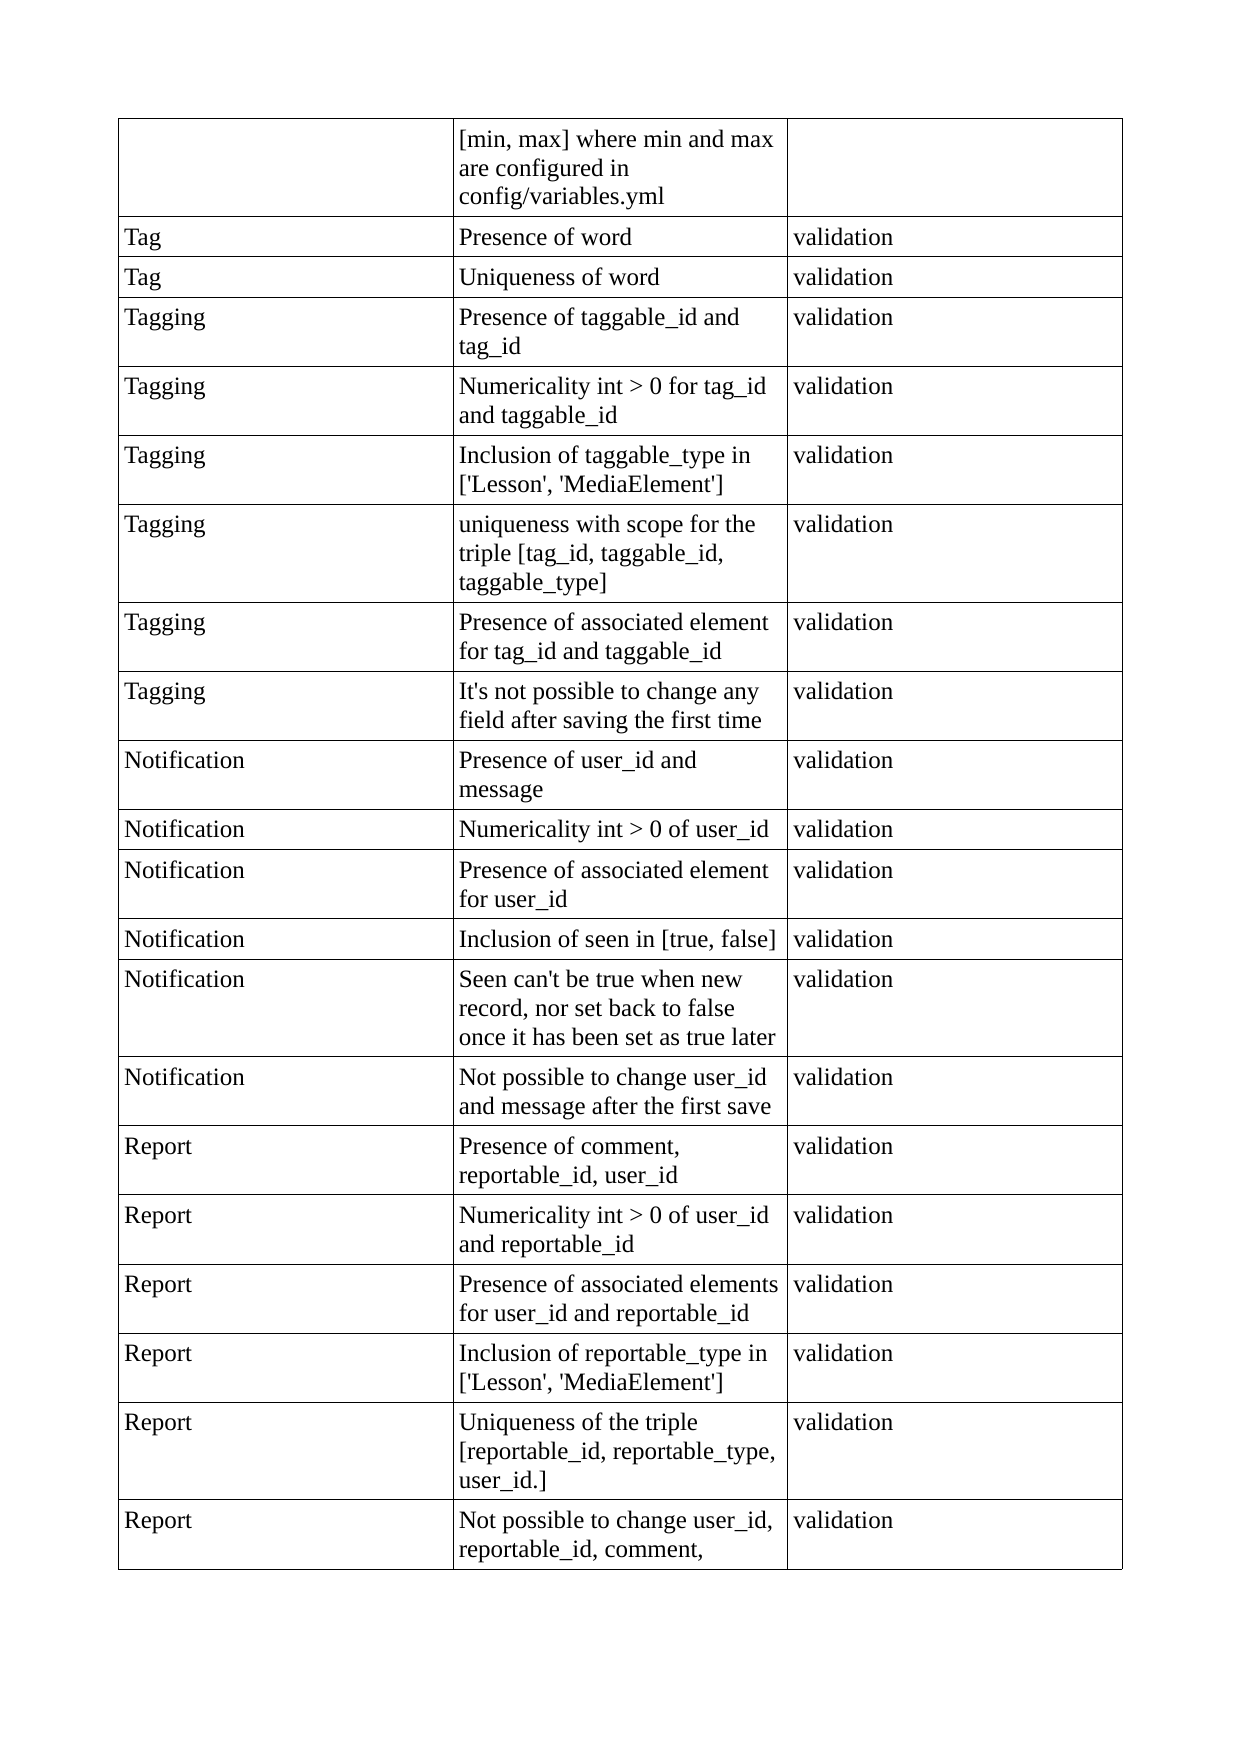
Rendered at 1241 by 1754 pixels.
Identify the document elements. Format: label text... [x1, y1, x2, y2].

table_cell Tag [119, 217, 453, 256]
table_cell Uniqueness of word [454, 257, 787, 297]
table_cell Not possible to change user_id, reportable_id, comment, [454, 1500, 787, 1568]
table_cell It's not possible to change any field after saving the first time [454, 672, 787, 740]
table_cell validation [788, 672, 1122, 740]
table_cell validation [788, 919, 1122, 958]
table_cell validation [788, 298, 1122, 366]
table_cell validation [788, 1195, 1122, 1263]
table_cell validation [788, 1126, 1122, 1194]
table_cell Presence of comment, reportable_id, user_id [454, 1126, 787, 1194]
table_cell Tagging [119, 672, 453, 740]
table_cell [788, 119, 1122, 216]
table_cell validation [788, 1403, 1122, 1499]
table_cell Notification [119, 919, 453, 958]
table_cell [min, max] where min and max are configured in config/variables.yml [454, 119, 787, 216]
table_cell Presence of associated element for user_id [454, 850, 787, 918]
table_cell Uniqueness of the triple [reportable_id, reportable_type, user_id.] [454, 1403, 787, 1499]
table_cell Tagging [119, 603, 453, 671]
table_cell Report [119, 1403, 453, 1499]
table_cell Notification [119, 960, 453, 1056]
table_cell Report [119, 1265, 453, 1332]
table_cell validation [788, 850, 1122, 918]
table_cell validation [788, 1500, 1122, 1568]
table_cell validation [788, 960, 1122, 1056]
table_cell validation [788, 1057, 1122, 1125]
table_cell Report [119, 1500, 453, 1568]
table_cell Tagging [119, 505, 453, 602]
table_cell Numericality int > 0 for tag_id and taggable_id [454, 367, 787, 435]
table_cell validation [788, 217, 1122, 256]
table_cell Report [119, 1126, 453, 1194]
table_cell Numericality int > 0 of user_id [454, 810, 787, 849]
table_cell Seen can't be true when new record, nor set back to false once it has been set as true later [454, 960, 787, 1056]
table_cell Presence of associated elements for user_id and reportable_id [454, 1265, 787, 1332]
table_cell Inclusion of seen in [true, false] [454, 919, 787, 958]
table_cell validation [788, 741, 1122, 809]
table_cell Tagging [119, 367, 453, 435]
table_cell Presence of associated element for tag_id and taggable_id [454, 603, 787, 671]
table_cell validation [788, 603, 1122, 671]
table_cell validation [788, 810, 1122, 849]
table_cell Notification [119, 741, 453, 809]
table_cell Tag [119, 257, 453, 297]
table_cell validation [788, 1334, 1122, 1402]
table_cell validation [788, 505, 1122, 602]
table_cell Inclusion of reportable_type in ['Lesson', 'MediaElement'] [454, 1334, 787, 1402]
table_cell [119, 119, 453, 216]
table_cell Notification [119, 810, 453, 849]
table_cell Tagging [119, 298, 453, 366]
table_cell Presence of user_id and message [454, 741, 787, 809]
table_cell validation [788, 367, 1122, 435]
table_cell Report [119, 1195, 453, 1263]
table_cell validation [788, 1265, 1122, 1332]
table_cell Notification [119, 1057, 453, 1125]
table_cell Presence of taggable_id and tag_id [454, 298, 787, 366]
table_cell Notification [119, 850, 453, 918]
table_cell Presence of word [454, 217, 787, 256]
table_cell Inclusion of taggable_type in ['Lesson', 'MediaElement'] [454, 436, 787, 504]
table_cell validation [788, 257, 1122, 297]
table_cell validation [788, 436, 1122, 504]
table_cell Not possible to change user_id and message after the first save [454, 1057, 787, 1125]
table_cell Numericality int > 0 of user_id and reportable_id [454, 1195, 787, 1263]
table_cell Tagging [119, 436, 453, 504]
table_cell uniqueness with scope for the triple [tag_id, taggable_id, taggable_type] [454, 505, 787, 602]
table_cell Report [119, 1334, 453, 1402]
